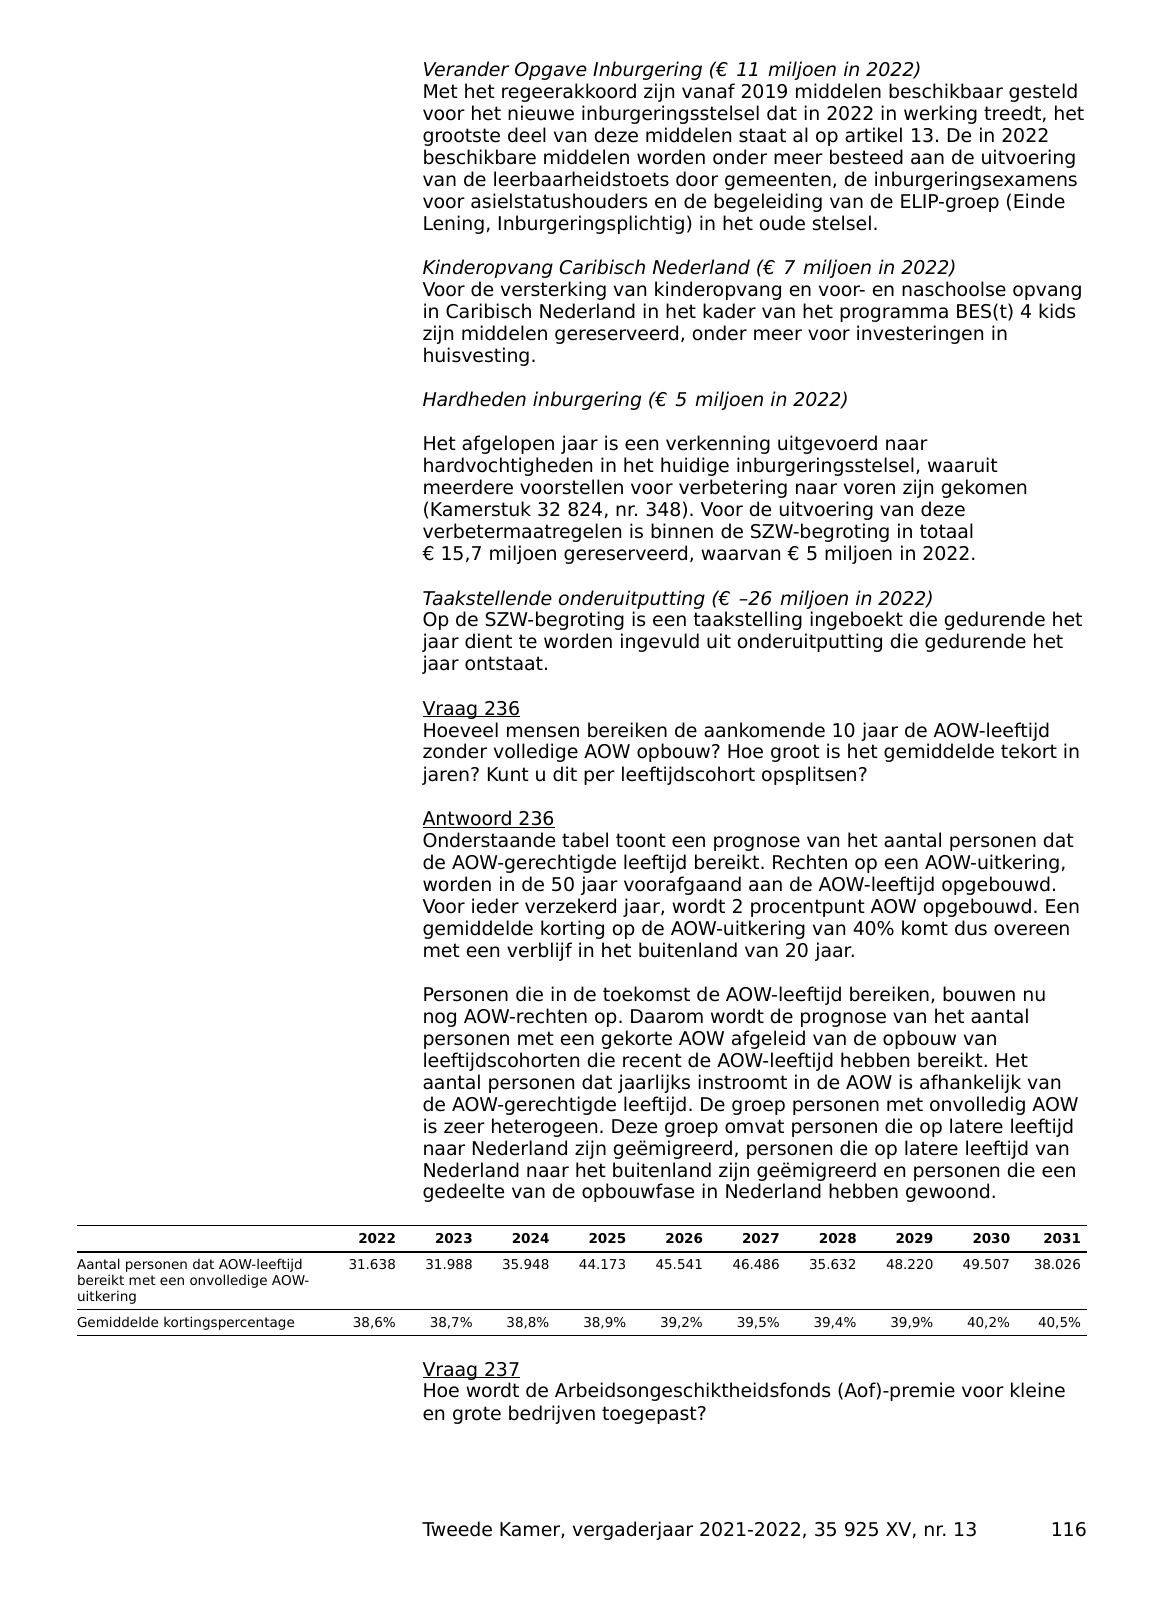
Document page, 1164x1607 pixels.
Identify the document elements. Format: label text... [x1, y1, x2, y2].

table_header 2022 [325, 1226, 402, 1251]
table_cell 38,9% [555, 1310, 632, 1335]
table_header 2023 [402, 1226, 478, 1251]
table_cell 38,7% [402, 1310, 478, 1335]
subtitle Vraag 237 [422, 1358, 1087, 1380]
table_cell 40,2% [939, 1310, 1016, 1335]
table_cell 39,5% [709, 1310, 785, 1335]
subtitle Kinderopvang Caribisch Nederland (€ 7 miljoen in 2022) [422, 257, 1087, 279]
table_cell 39,2% [632, 1310, 709, 1335]
table_cell Aantal personen dat AOW-leeftijd bereikt met een onvolledige AOW-uitkering [77, 1253, 325, 1309]
table_header [77, 1226, 325, 1251]
text Het afgelopen jaar is een verkenning uitgevoerd naar hardvochtigheden in het huidige inburgeringsstelsel, waaruit meerdere voorstellen voor verbetering naar voren zijn gekomen (Kamerstuk 32 824, nr. 348). Voor de uitvoering van deze verbetermaatregelen is binnen de SZW-begroting in totaal € 15,7 miljoen gereserveerd, waarvan € 5 miljoen in 2022. [422, 433, 1087, 565]
table_cell 48.220 [862, 1253, 939, 1309]
text Onderstaande tabel toont een prognose van het aantal personen dat de AOW-gerechtigde leeftijd bereikt. Rechten op een AOW-uitkering, worden in de 50 jaar voorafgaand aan de AOW-leeftijd opgebouwd. Voor ieder verzekerd jaar, wordt 2 procentpunt AOW opgebouwd. Een gemiddelde korting op de AOW-uitkering van 40% komt dus overeen met een verblijf in het buitenland van 20 jaar. [422, 829, 1087, 961]
table_cell Gemiddelde kortingspercentage [77, 1310, 325, 1335]
table_cell 38,6% [325, 1310, 402, 1335]
table_header 2028 [785, 1226, 862, 1251]
subtitle Taakstellende onderuitputting (€ –26 miljoen in 2022) [422, 587, 1087, 609]
text Hoe wordt de Arbeidsongeschiktheidsfonds (Aof)-premie voor kleine en grote bedrijven toegepast? [422, 1380, 1087, 1424]
text Personen die in de toekomst de AOW-leeftijd bereiken, bouwen nu nog AOW-rechten op. Daarom wordt de prognose van het aantal personen met een gekorte AOW afgeleid van de opbouw van leeftijdscohorten die recent de AOW-leeftijd hebben bereikt. Het aantal personen dat jaarlijks instroomt in de AOW is afhankelijk van de AOW-gerechtigde leeftijd. De groep personen met onvolledig AOW is zeer heterogeen. Deze groep omvat personen die op latere leeftijd naar Nederland zijn geëmigreerd, personen die op latere leeftijd van Nederland naar het buitenland zijn geëmigreerd en personen die een gedeelte van de opbouwfase in Nederland hebben gewoond. [422, 984, 1087, 1203]
table_cell 39,4% [785, 1310, 862, 1335]
table_cell 38,8% [478, 1310, 555, 1335]
subtitle Vraag 236 [422, 697, 1087, 719]
subtitle Verander Opgave Inburgering (€ 11 miljoen in 2022) [422, 59, 1087, 81]
table_header 2030 [939, 1226, 1016, 1251]
table_header 2031 [1016, 1226, 1087, 1251]
table_cell 38.026 [1016, 1253, 1087, 1309]
table_cell 44.173 [555, 1253, 632, 1309]
text Voor de versterking van kinderopvang en voor- en naschoolse opvang in Caribisch Nederland in het kader van het programma BES(t) 4 kids zijn middelen gereserveerd, onder meer voor investeringen in huisvesting. [422, 279, 1087, 367]
table_cell 46.486 [709, 1253, 785, 1309]
table_header 2025 [555, 1226, 632, 1251]
subtitle Hardheden inburgering (€ 5 miljoen in 2022) [422, 389, 1087, 411]
text Met het regeerakkoord zijn vanaf 2019 middelen beschikbaar gesteld voor het nieuwe inburgeringsstelsel dat in 2022 in werking treedt, het grootste deel van deze middelen staat al op artikel 13. De in 2022 beschikbare middelen worden onder meer besteed aan de uitvoering van de leerbaarheidstoets door gemeenten, de inburgeringsexamens voor asielstatushouders en de begeleiding van de ELIP-groep (Einde Lening, Inburgeringsplichtig) in het oude stelsel. [422, 81, 1087, 235]
table_cell 35.632 [785, 1253, 862, 1309]
table_cell 31.638 [325, 1253, 402, 1309]
table_cell 49.507 [939, 1253, 1016, 1309]
text Hoeveel mensen bereiken de aankomende 10 jaar de AOW-leeftijd zonder volledige AOW opbouw? Hoe groot is het gemiddelde tekort in jaren? Kunt u dit per leeftijdscohort opsplitsen? [422, 719, 1087, 785]
table_cell 40,5% [1016, 1310, 1087, 1335]
table_cell 31.988 [402, 1253, 478, 1309]
table_cell 45.541 [632, 1253, 709, 1309]
subtitle Antwoord 236 [422, 808, 1087, 829]
table_cell 39,9% [862, 1310, 939, 1335]
table_header 2029 [862, 1226, 939, 1251]
table_header 2027 [709, 1226, 785, 1251]
table_cell 35.948 [478, 1253, 555, 1309]
table_header 2024 [478, 1226, 555, 1251]
table_header 2026 [632, 1226, 709, 1251]
text Op de SZW-begroting is een taakstelling ingeboekt die gedurende het jaar dient te worden ingevuld uit onderuitputting die gedurende het jaar ontstaat. [422, 609, 1087, 675]
